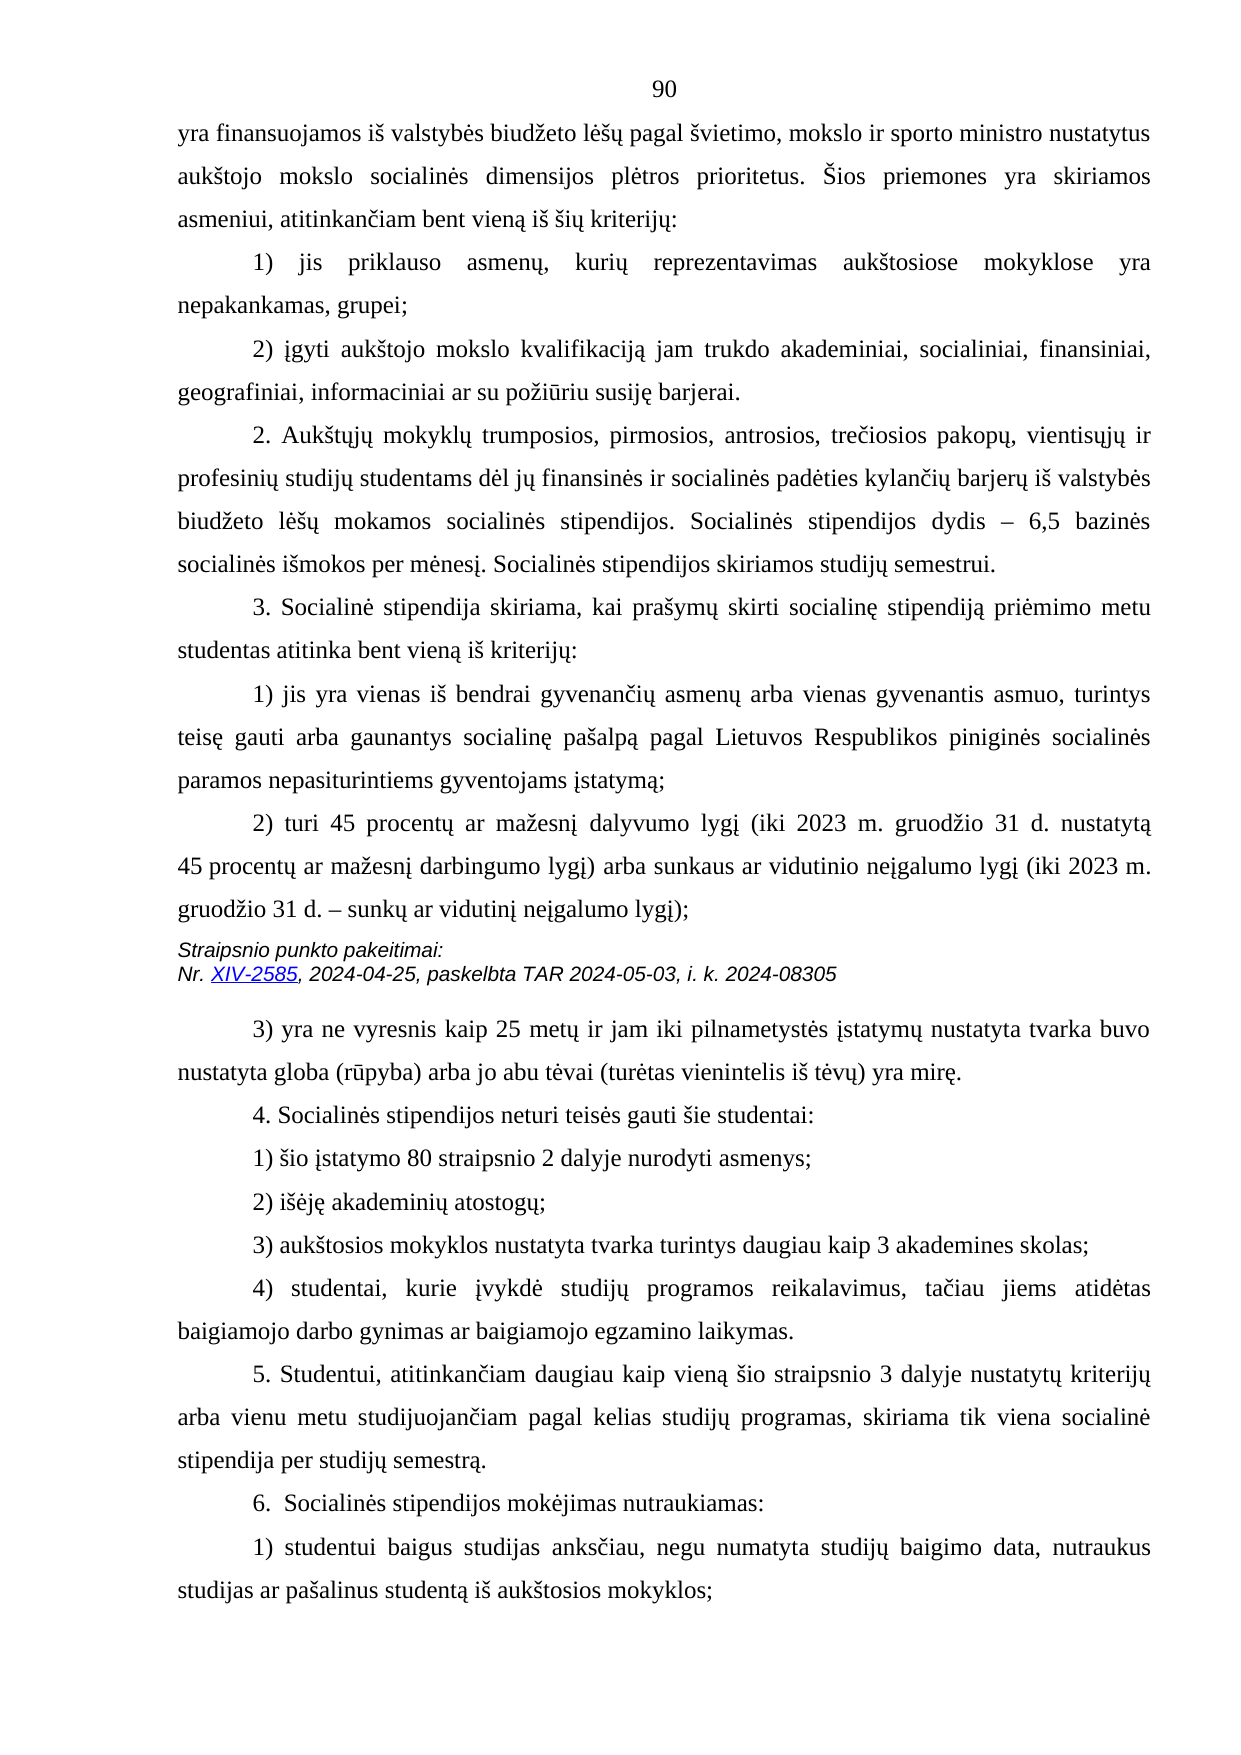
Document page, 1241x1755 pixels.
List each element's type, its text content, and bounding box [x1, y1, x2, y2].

text 3) yra ne vyresnis kaip 25 metų ir jam iki pilnametystės įstatymų nustatyta tvarka buvo nustatyta globa (rūpyba) arba jo abu tėvai (turėtas vienintelis iš tėvų) yra mirę. [177, 1014, 1152, 1086]
text 2) turi 45 procentų ar mažesnį dalyvumo lygį (iki 2023 m. gruodžio 31 d. nustatytą 45 procentų ar mažesnį darbingumo lygį) arba sunkaus ar vidutinio neįgalumo lygį (iki 2023 m. gruodžio 31 d. – sunkų ar vidutinį neįgalumo lygį); [177, 808, 1152, 923]
text Straipsnio punkto pakeitimai: [177, 937, 1152, 961]
text 3) aukštosios mokyklos nustatyta tvarka turintys daugiau kaip 3 akademines skolas; [177, 1230, 1152, 1258]
text 2. Aukštųjų mokyklų trumposios, pirmosios, antrosios, trečiosios pakopų, vientisųjų ir profesinių studijų studentams dėl jų finansinės ir socialinės padėties kylančių barjerų iš valstybės biudžeto lėšų mokamos socialinės stipendijos. Socialinės stipendijos dydis – 6,5 bazinės socialinės išmokos per mėnesį. Socialinės stipendijos skiriamos studijų semestrui. [177, 420, 1152, 578]
text 1) šio įstatymo 80 straipsnio 2 dalyje nurodyti asmenys; [177, 1143, 1152, 1172]
text 4) studentai, kurie įvykdė studijų programos reikalavimus, tačiau jiems atidėtas baigiamojo darbo gynimas ar baigiamojo egzamino laikymas. [177, 1273, 1152, 1345]
text 1) jis yra vienas iš bendrai gyvenančių asmenų arba vienas gyvenantis asmuo, turintys teisę gauti arba gaunantys socialinę pašalpą pagal Lietuvos Respublikos piniginės socialinės paramos nepasiturintiems gyventojams įstatymą; [177, 679, 1152, 794]
text 1) studentui baigus studijas anksčiau, negu numatyta studijų baigimo data, nutraukus studijas ar pašalinus studentą iš aukštosios mokyklos; [177, 1532, 1152, 1603]
text 6. Socialinės stipendijos mokėjimas nutraukiamas: [177, 1488, 1152, 1517]
text 2) išėję akademinių atostogų; [177, 1187, 1152, 1215]
text Nr. XIV-2585, 2024-04-25, paskelbta TAR 2024-05-03, i. k. 2024-08305 [177, 961, 1152, 985]
text 4. Socialinės stipendijos neturi teisės gauti šie studentai: [177, 1100, 1152, 1129]
text yra finansuojamos iš valstybės biudžeto lėšų pagal švietimo, mokslo ir sporto ministro nustatytus aukštojo mokslo socialinės dimensijos plėtros prioritetus. Šios priemones yra skiriamos asmeniui, atitinkančiam bent vieną iš šių kriterijų: [177, 118, 1152, 233]
text 1) jis priklauso asmenų, kurių reprezentavimas aukštosiose mokyklose yra nepakankamas, grupei; [177, 247, 1152, 319]
text 3. Socialinė stipendija skiriama, kai prašymų skirti socialinę stipendiją priėmimo metu studentas atitinka bent vieną iš kriterijų: [177, 592, 1152, 664]
text 2) įgyti aukštojo mokslo kvalifikaciją jam trukdo akademiniai, socialiniai, finansiniai, geografiniai, informaciniai ar su požiūriu susiję barjerai. [177, 334, 1152, 406]
text 5. Studentui, atitinkančiam daugiau kaip vieną šio straipsnio 3 dalyje nustatytų kriterijų arba vienu metu studijuojančiam pagal kelias studijų programas, skiriama tik viena socialinė stipendija per studijų semestrą. [177, 1359, 1152, 1474]
